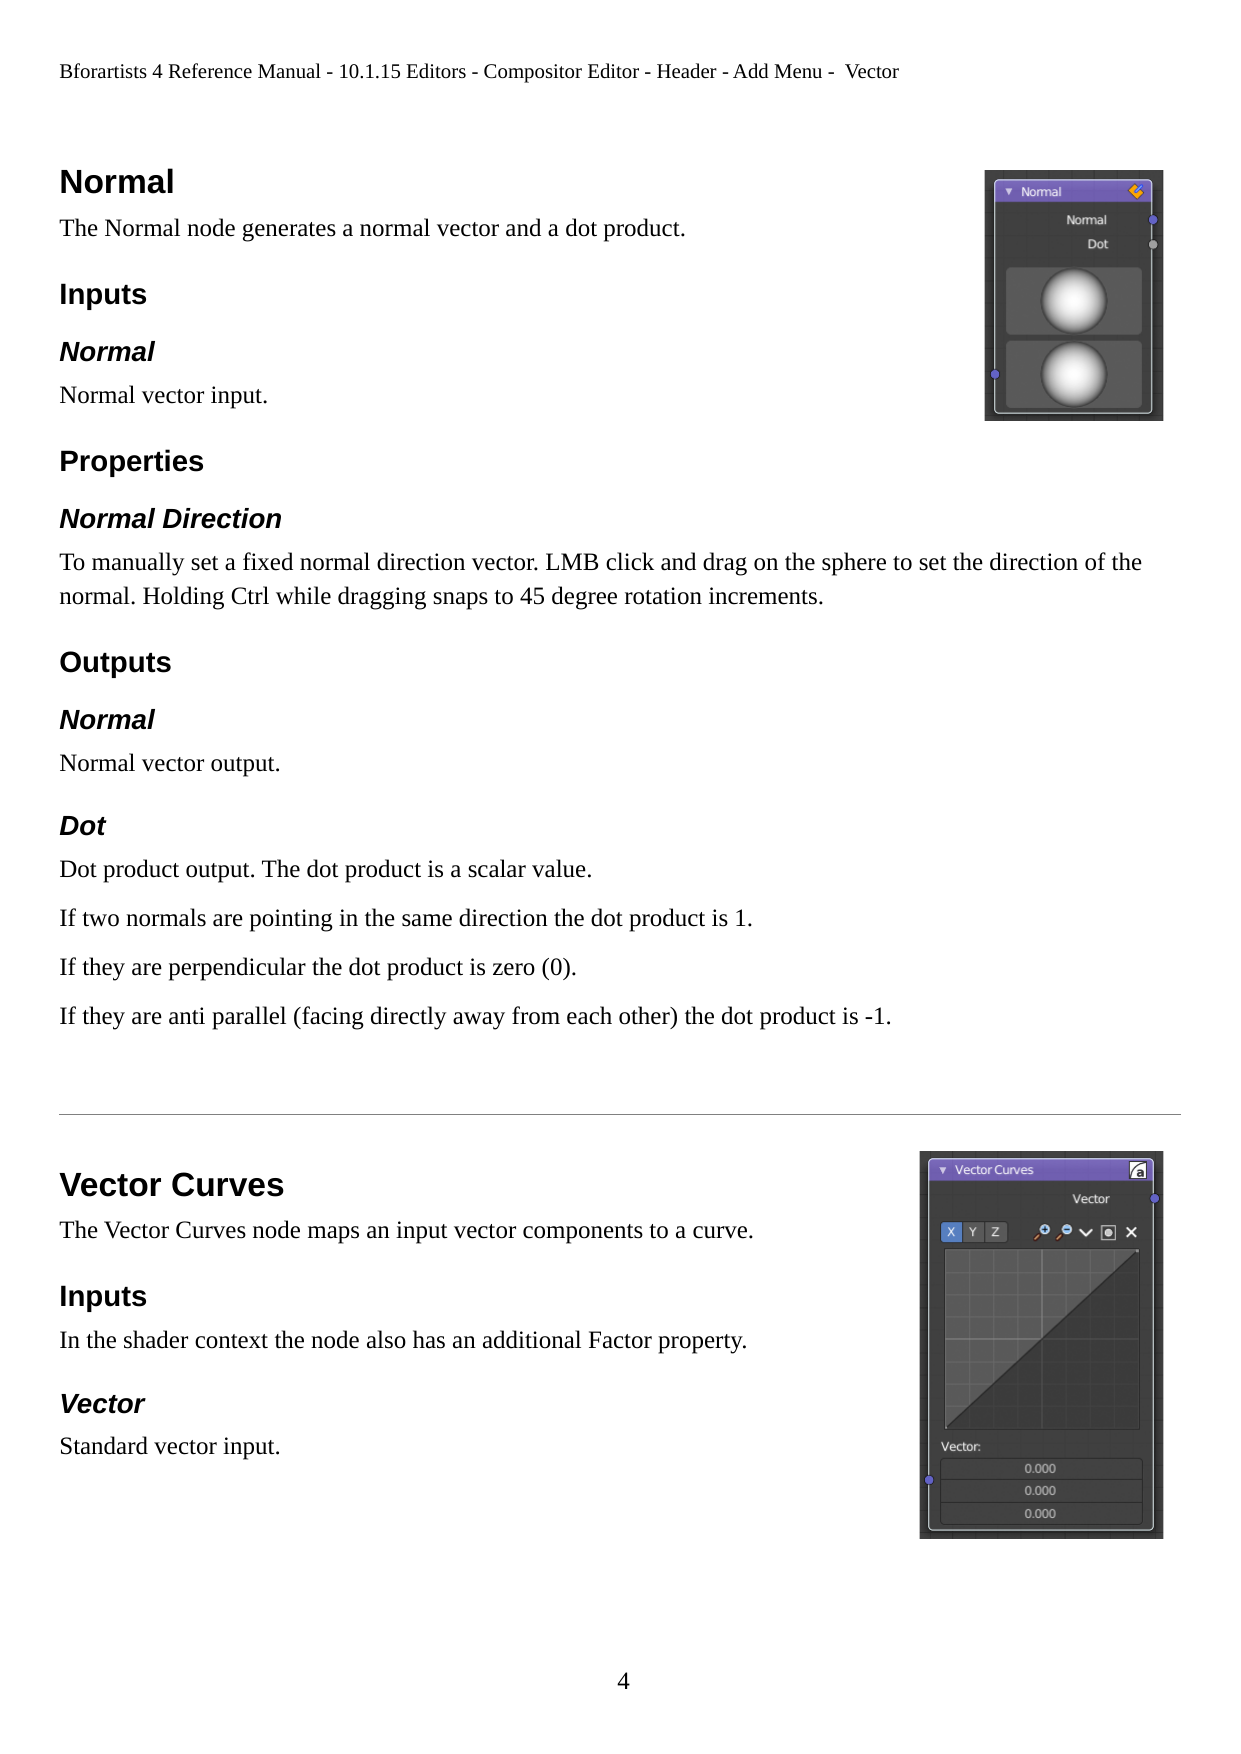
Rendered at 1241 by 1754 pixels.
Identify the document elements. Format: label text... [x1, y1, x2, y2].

picture [984, 170, 1164, 421]
text [1164, 1431, 1181, 1460]
subtitle Outputs [59, 645, 1181, 679]
subtitle [1164, 1387, 1181, 1419]
text To manually set a fixed normal direction vector. LMB click and drag on the sphere to set the direction of the normal. Holding Ctrl while dragging snaps to 45 degree rotation increments. [59, 547, 1181, 610]
text The Vector Curves node maps an input vector components to a curve. [59, 1216, 919, 1244]
subtitle Dot [59, 810, 1181, 842]
subtitle [1164, 336, 1181, 368]
subtitle Normal [59, 336, 984, 368]
text Dot product output. The dot product is a scalar value. [59, 854, 1181, 883]
picture [919, 1151, 1164, 1539]
subtitle Normal [59, 162, 1181, 201]
text Normal vector output. [59, 748, 1181, 777]
subtitle Normal Direction [59, 502, 1181, 534]
text The Normal node generates a normal vector and a dot product. [59, 213, 984, 242]
text If they are anti parallel (facing directly away from each other) the dot product is -1. [59, 1001, 1181, 1030]
text If two normals are pointing in the same direction the dot product is 1. [59, 903, 1181, 932]
text [1164, 380, 1181, 409]
subtitle Inputs [59, 1279, 919, 1313]
text If they are perpendicular the dot product is zero (0). [59, 952, 1181, 981]
subtitle [1164, 1279, 1181, 1313]
subtitle [1164, 277, 1181, 311]
subtitle Properties [59, 444, 1181, 477]
subtitle Vector [59, 1387, 919, 1419]
text Normal vector input. [59, 380, 984, 409]
text In the shader context the node also has an additional Factor property. [59, 1325, 919, 1354]
subtitle Vector Curves [59, 1164, 919, 1203]
subtitle Inputs [59, 277, 984, 311]
subtitle [1164, 1164, 1181, 1203]
text Standard vector input. [59, 1431, 919, 1460]
subtitle Normal [59, 704, 1181, 736]
